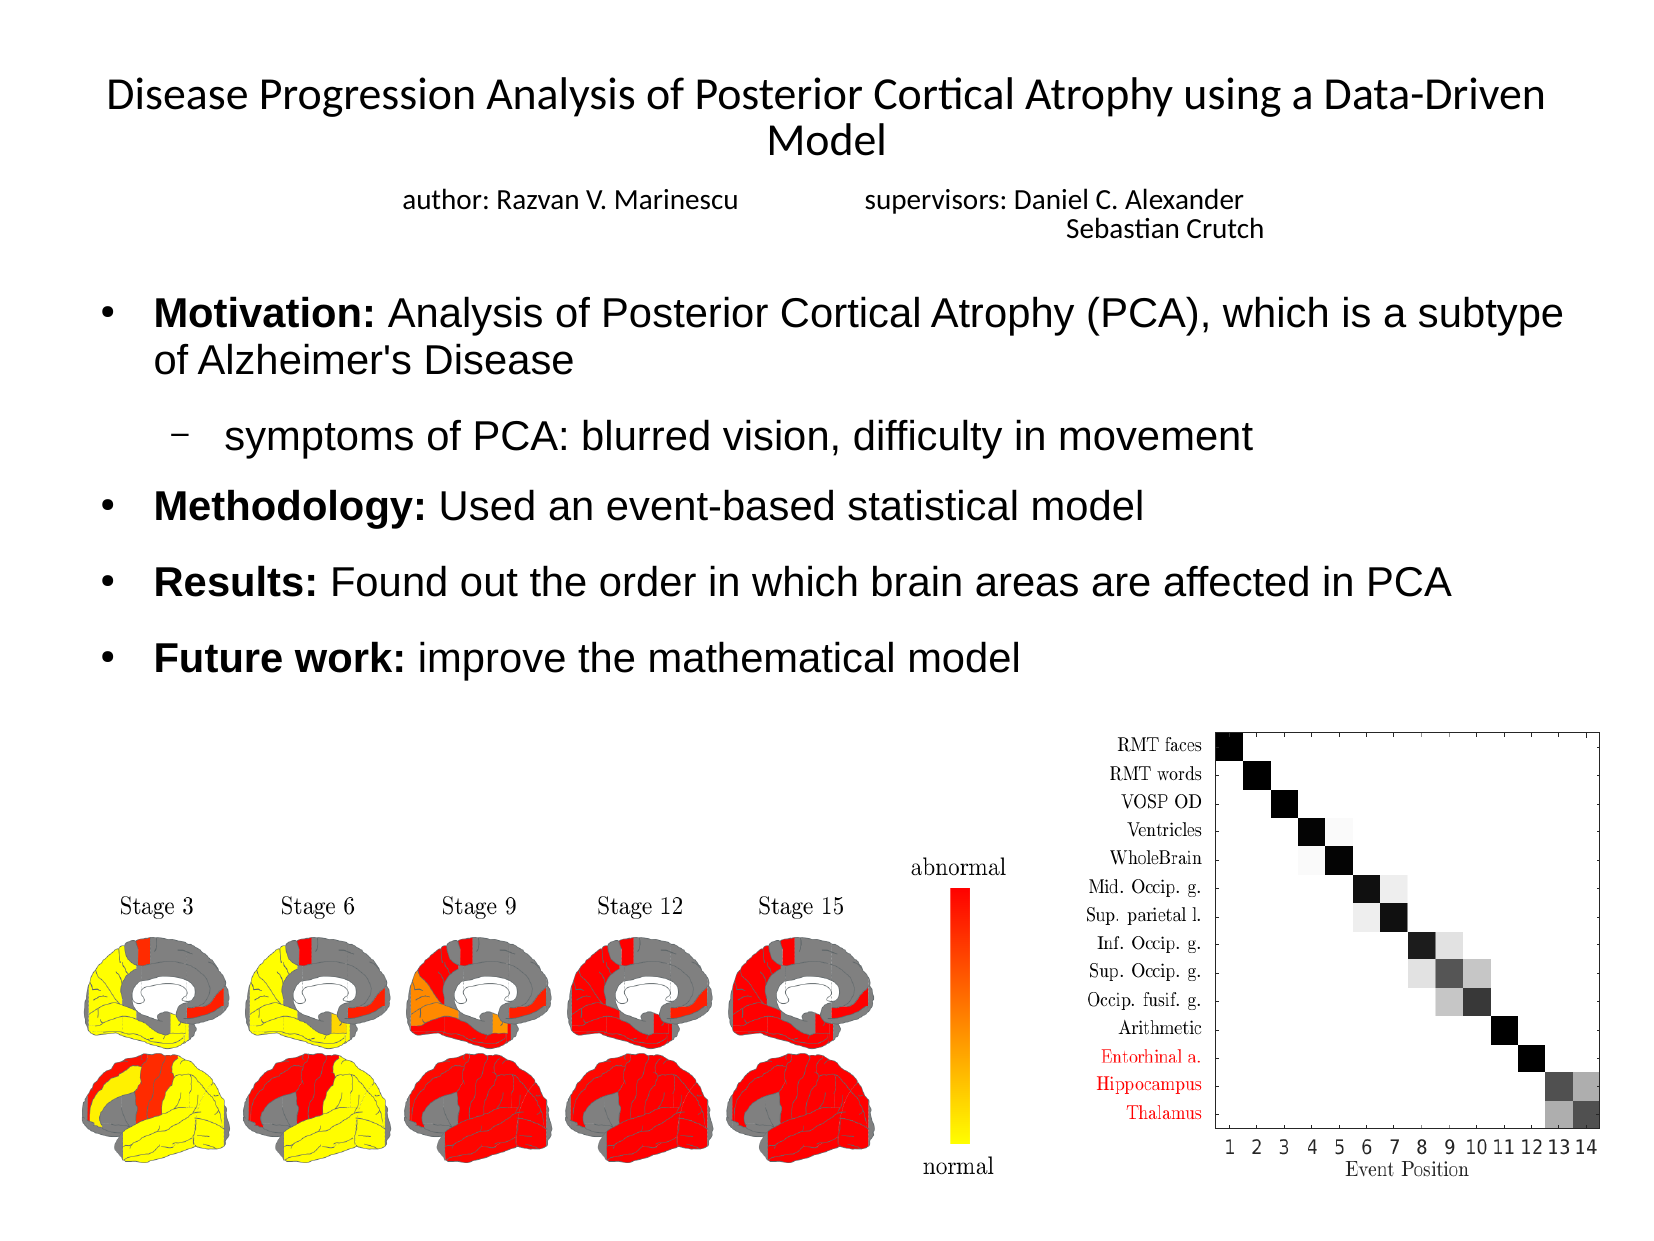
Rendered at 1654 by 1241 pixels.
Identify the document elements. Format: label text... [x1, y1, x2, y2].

title Disease Progression Analysis of Posterior Cortical Atrophy using a Data-Driven Model author: Razvan V. Marinescu supervisors: Daniel C. Alexander Sebastian Crutch [82, 49, 1571, 272]
picture [59, 850, 1016, 1182]
picture [1068, 696, 1619, 1185]
list Motivation: Analysis of Posterior Cortical Atrophy (PCA), which is a subtype of Alzheimer's Disease symptoms of PCA: blurred vision, difficulty in movement Methodology: Used an event-based statistical model Results: Found out the order in which brain areas are affected in PCA Future work: improve the mathematical model [82, 290, 1571, 1010]
